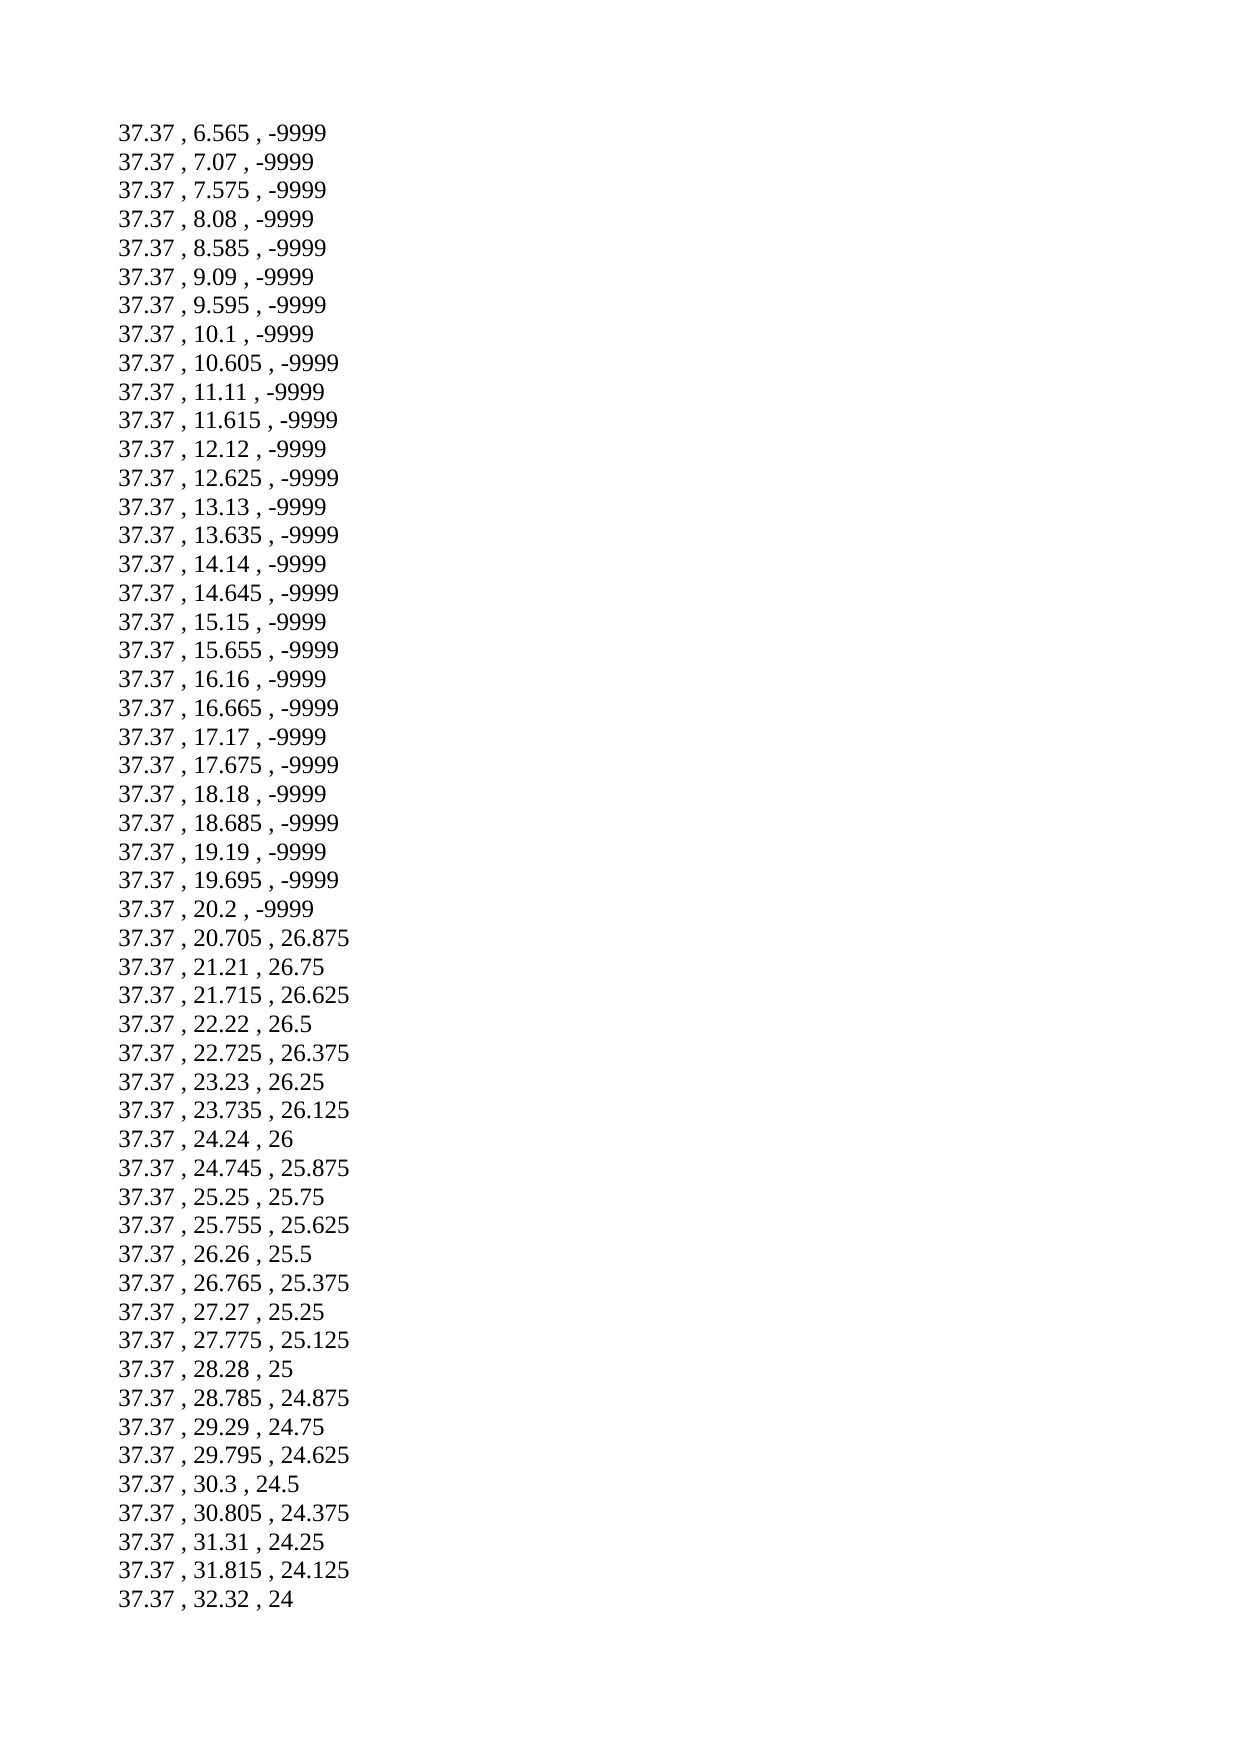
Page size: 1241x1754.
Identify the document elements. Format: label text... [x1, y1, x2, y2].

text 37.37 , 14.645 , -9999 [118, 578, 1122, 607]
text 37.37 , 21.715 , 26.625 [118, 981, 1122, 1009]
text 37.37 , 17.675 , -9999 [118, 751, 1122, 779]
text 37.37 , 15.655 , -9999 [118, 636, 1122, 664]
text 37.37 , 27.775 , 25.125 [118, 1326, 1122, 1354]
text 37.37 , 31.815 , 24.125 [118, 1556, 1122, 1584]
text 37.37 , 30.3 , 24.5 [118, 1469, 1122, 1498]
text 37.37 , 23.23 , 26.25 [118, 1067, 1122, 1096]
text 37.37 , 26.765 , 25.375 [118, 1268, 1122, 1297]
text 37.37 , 8.08 , -9999 [118, 204, 1122, 233]
text 37.37 , 20.2 , -9999 [118, 894, 1122, 923]
text 37.37 , 30.805 , 24.375 [118, 1498, 1122, 1527]
text 37.37 , 16.16 , -9999 [118, 664, 1122, 693]
text 37.37 , 21.21 , 26.75 [118, 952, 1122, 981]
text 37.37 , 26.26 , 25.5 [118, 1239, 1122, 1268]
text 37.37 , 7.575 , -9999 [118, 176, 1122, 204]
text 37.37 , 7.07 , -9999 [118, 147, 1122, 176]
text 37.37 , 13.635 , -9999 [118, 521, 1122, 549]
text 37.37 , 12.625 , -9999 [118, 463, 1122, 492]
text 37.37 , 25.25 , 25.75 [118, 1182, 1122, 1211]
text 37.37 , 22.725 , 26.375 [118, 1038, 1122, 1067]
text 37.37 , 19.19 , -9999 [118, 837, 1122, 866]
text 37.37 , 29.29 , 24.75 [118, 1412, 1122, 1441]
text 37.37 , 29.795 , 24.625 [118, 1441, 1122, 1469]
text 37.37 , 13.13 , -9999 [118, 492, 1122, 521]
text 37.37 , 23.735 , 26.125 [118, 1096, 1122, 1124]
text 37.37 , 11.615 , -9999 [118, 406, 1122, 434]
text 37.37 , 9.09 , -9999 [118, 262, 1122, 291]
text 37.37 , 18.685 , -9999 [118, 808, 1122, 837]
text 37.37 , 8.585 , -9999 [118, 233, 1122, 262]
text 37.37 , 24.24 , 26 [118, 1124, 1122, 1153]
text 37.37 , 19.695 , -9999 [118, 866, 1122, 894]
text 37.37 , 28.785 , 24.875 [118, 1383, 1122, 1412]
text 37.37 , 10.1 , -9999 [118, 319, 1122, 348]
text 37.37 , 11.11 , -9999 [118, 377, 1122, 406]
text 37.37 , 20.705 , 26.875 [118, 923, 1122, 952]
text 37.37 , 16.665 , -9999 [118, 693, 1122, 722]
text 37.37 , 9.595 , -9999 [118, 291, 1122, 319]
text 37.37 , 6.565 , -9999 [118, 118, 1122, 147]
text 37.37 , 32.32 , 24 [118, 1584, 1122, 1613]
text 37.37 , 12.12 , -9999 [118, 434, 1122, 463]
text 37.37 , 10.605 , -9999 [118, 348, 1122, 377]
text 37.37 , 22.22 , 26.5 [118, 1009, 1122, 1038]
text 37.37 , 15.15 , -9999 [118, 607, 1122, 636]
text 37.37 , 17.17 , -9999 [118, 722, 1122, 751]
text 37.37 , 14.14 , -9999 [118, 549, 1122, 578]
text 37.37 , 25.755 , 25.625 [118, 1211, 1122, 1239]
text 37.37 , 28.28 , 25 [118, 1354, 1122, 1383]
text 37.37 , 18.18 , -9999 [118, 779, 1122, 808]
text 37.37 , 27.27 , 25.25 [118, 1297, 1122, 1326]
text 37.37 , 31.31 , 24.25 [118, 1527, 1122, 1556]
text 37.37 , 24.745 , 25.875 [118, 1153, 1122, 1182]
